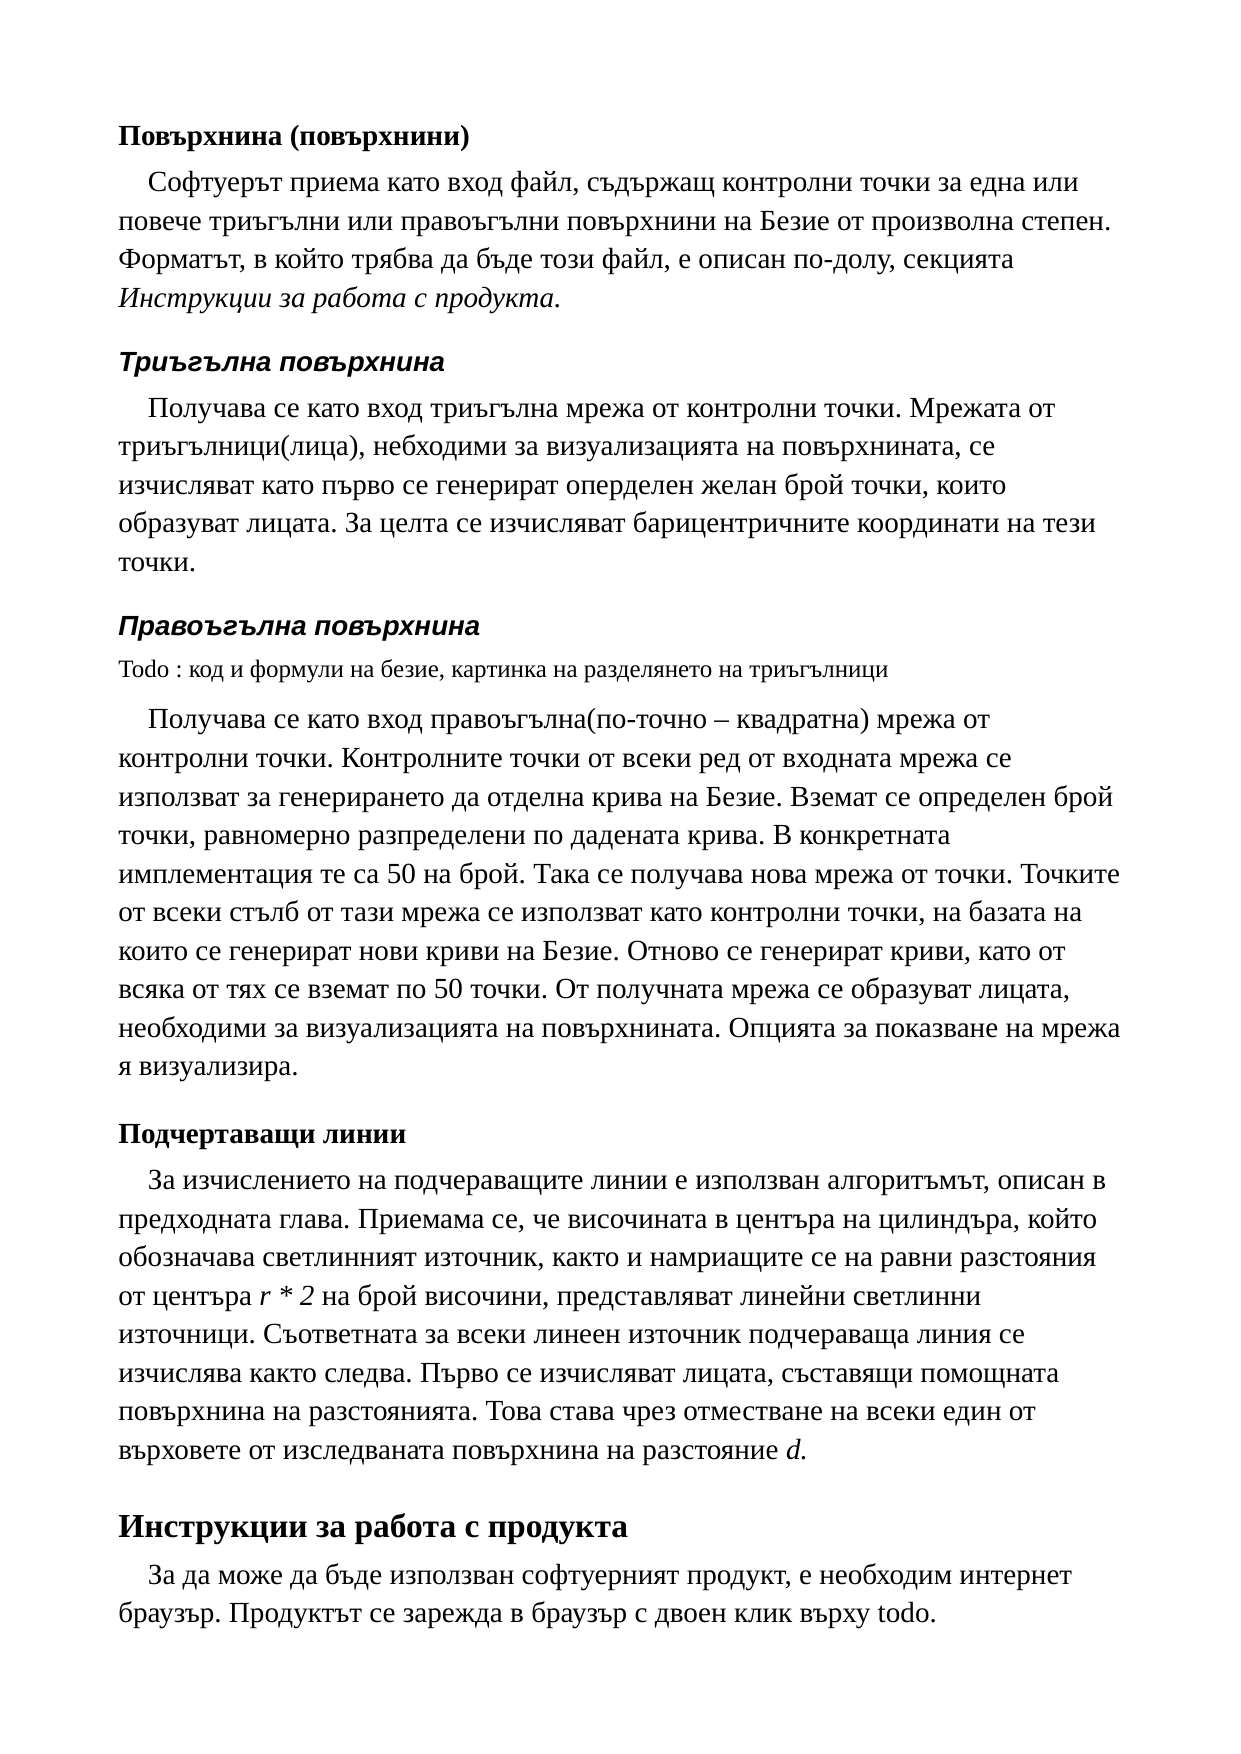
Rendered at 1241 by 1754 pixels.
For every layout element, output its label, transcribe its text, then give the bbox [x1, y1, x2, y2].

text За изчислението на подчераващите линии е използван алгоритъмът, описан в предходната глава. Приемама се, че височината в центъра на цилиндъра, който обозначава светлинният източник, както и намриащите се на равни разстояния от центъра r * 2 на брой височини, представляват линейни светлинни източници. Съответната за всеки линеен източник подчераваща линия се изчислява както следва. Първо се изчисляват лицата, съставящи помощната повърхнина на разстоянията. Това става чрез отместване на всеки един от върховете от изследваната повърхнина на разстояние d. [118, 1162, 1122, 1466]
text Софтуерът приема като вход файл, съдържащ контролни точки за една или повече триъгълни или правоъгълни повърхнини на Безие от произволна степен. Форматът, в който трябва да бъде този файл, е описан по-долу, секцията Инструкции за работа с продукта. [118, 164, 1122, 313]
subtitle Правоъгълна повърхнина [118, 609, 1122, 641]
subtitle Повърхнина (повърхнини) [118, 118, 1122, 152]
text Получава се като вход правоъгълна(по-точно – квадратна) мрежа от контролни точки. Контролните точки от всеки ред от входната мрежа се използват за генерирането да отделна крива на Безие. Вземат се определен брой точки, равномерно разпределени по дадената крива. В конкретната имплементация те са 50 на брой. Така се получава нова мрежа от точки. Точките от всеки стълб от тази мрежа се използват като контролни точки, на базата на които се генерират нови криви на Безие. Отново се генерират криви, като от всяка от тях се вземат по 50 точки. От получната мрежа се образуват лицата, необходими за визуализацията на повърхнината. Опцията за показване на мрежа я визуализира. [118, 702, 1122, 1082]
subtitle Инструкции за работа с продукта [118, 1506, 1122, 1544]
text Todo : код и формули на безие, картинка на разделянето на триъгълници [118, 654, 1122, 683]
text За да може да бъде използван софтуерният продукт, е необходим интернет браузър. Продуктът се зарежда в браузър с двоен клик върху todo. [118, 1557, 1122, 1629]
text Получава се като вход триъгълна мрежа от контролни точки. Мрежата от триъгълници(лица), небходими за визуализацията на повърхнината, се изчисляват като първо се генерират оперделен желан брой точки, които образуват лицата. За целта се изчисляват барицентричните координати на тези точки. [118, 390, 1122, 577]
subtitle Триъгълна повърхнина [118, 345, 1122, 377]
subtitle Подчертаващи линии [118, 1116, 1122, 1150]
